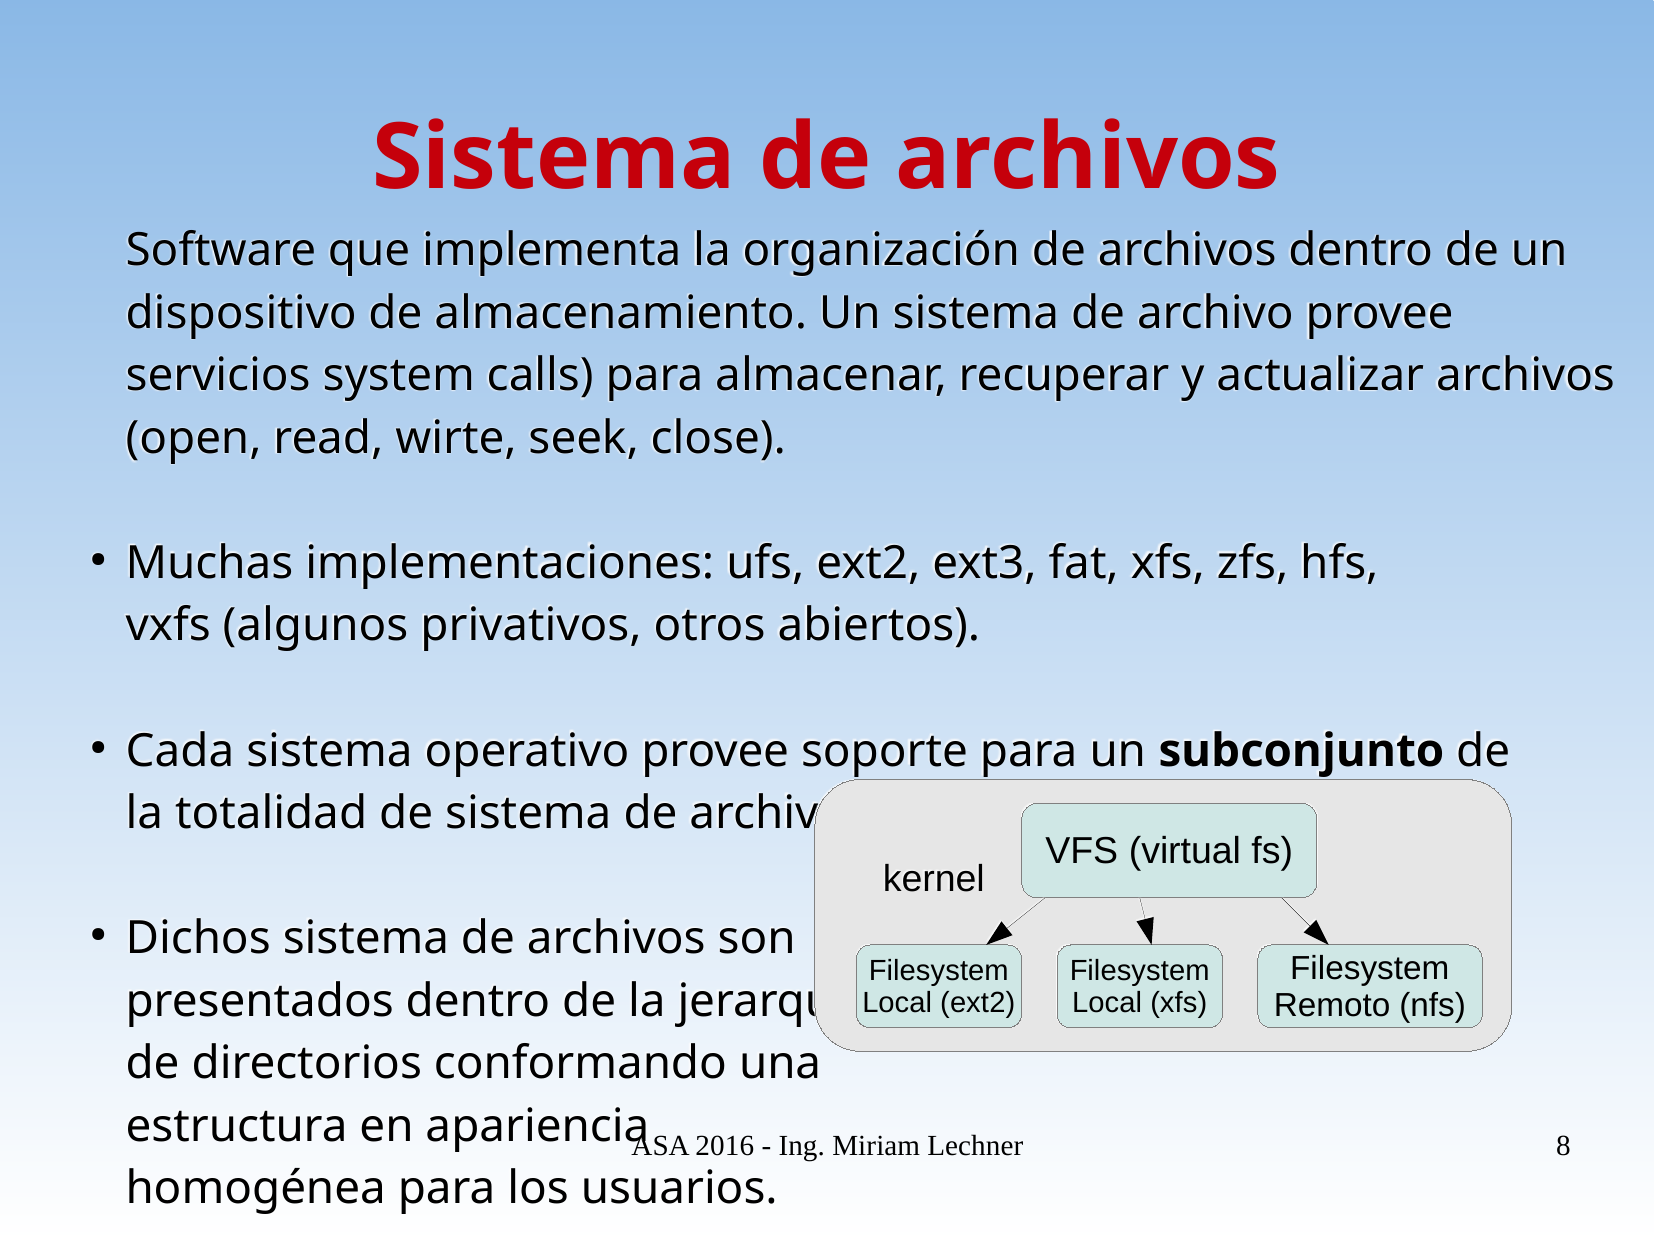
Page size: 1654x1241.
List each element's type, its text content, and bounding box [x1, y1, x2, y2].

text_box Filesystem Local (xfs) [1057, 944, 1223, 1028]
text_box Filesystem Local (ext2) [856, 944, 1022, 1028]
text_box [814, 779, 1512, 1052]
text_box Filesystem Remoto (nfs) [1257, 944, 1483, 1028]
text_box Software que implementa la organización de archivos dentro de un dispositivo de almacenamiento. Un sistema de archivo provee servicios system calls) para almacenar, recuperar y actualizar archivos (open, read, wirte, seek, close). Muchas implementaciones: ufs, ext2, ext3, fat, xfs, zfs, hfs, vxfs (algunos privativos, otros abiertos). Cada sistema operativo provee soporte para un subconjunto de la totalidad de sistema de archivos existentes. Dichos sistema de archivos son presentados dentro de la jerarquía de directorios conformando una estructura en apariencia homogénea para los usuarios. [75, 209, 1613, 1177]
text_box kernel [868, 850, 1000, 908]
title Sistema de archivos [82, 49, 1571, 209]
text_box VFS (virtual fs) [1021, 803, 1317, 898]
